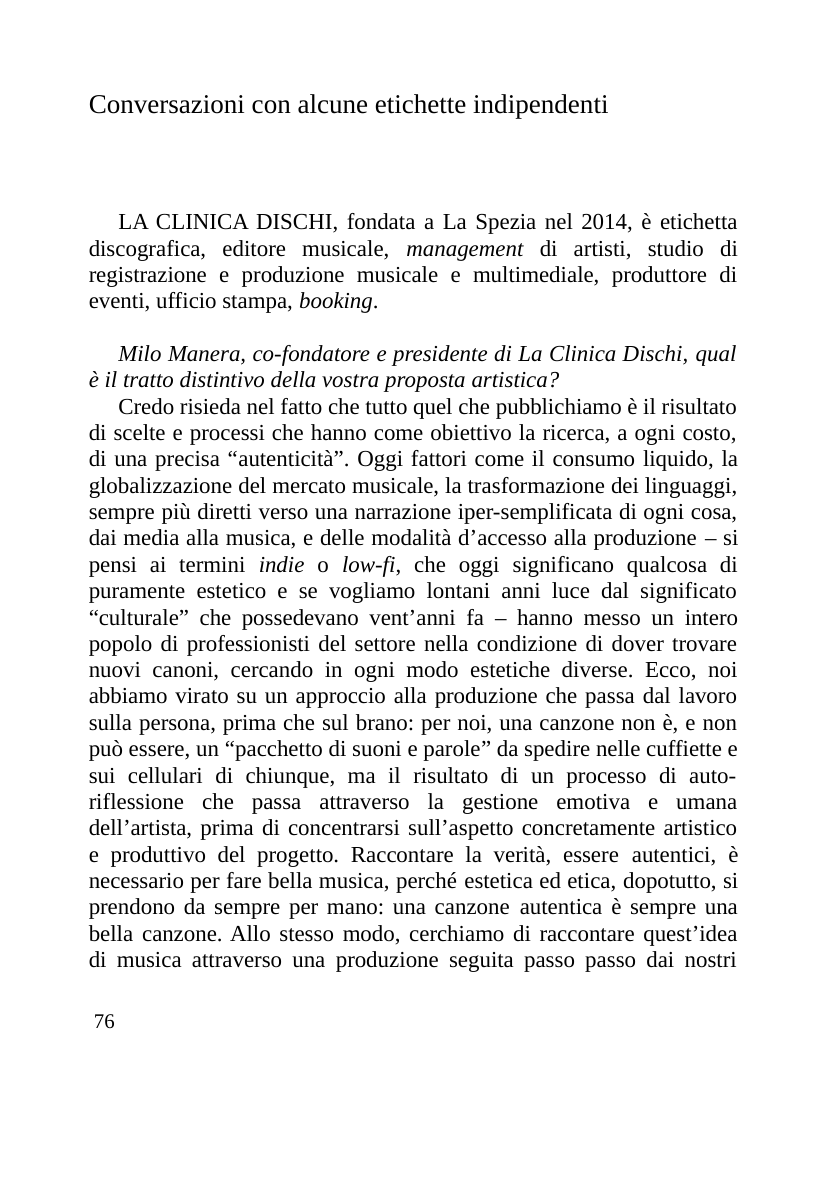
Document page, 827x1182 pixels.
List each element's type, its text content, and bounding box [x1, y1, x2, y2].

text Milo Manera, co-fondatore e presidente di La Clinica Dischi, qual è il tratto distintivo della vostra proposta artistica? [88, 340, 738, 393]
text Conversazioni con alcune etichette indipendenti [88, 88, 738, 120]
text Credo risieda nel fatto che tutto quel che pubblichiamo è il risultato di scelte e processi che hanno come obiettivo la ricerca, a ogni costo, di una precisa “autenticità”. Oggi fattori come il consumo liquido, la globalizzazione del mercato musicale, la trasformazione dei linguaggi, sempre più diretti verso una narrazione iper-semplificata di ogni cosa, dai media alla musica, e delle modalità d’accesso alla produzione – si pensi ai termini indie o low-fi, che oggi significano qualcosa di puramente estetico e se vogliamo lontani anni luce dal significato “culturale” che possedevano vent’anni fa – hanno messo un intero popolo di professionisti del settore nella condizione di dover trovare nuovi canoni, cercando in ogni modo estetiche diverse. Ecco, noi abbiamo virato su un approccio alla produzione che passa dal lavoro sulla persona, prima che sul brano: per noi, una canzone non è, e non può essere, un “pacchetto di suoni e parole” da spedire nelle cuffiette e sui cellulari di chiunque, ma il risultato di un processo di auto-riflessione che passa attraverso la gestione emotiva e umana dell’artista, prima di concentrarsi sull’aspetto concretamente artistico e produttivo del progetto. Raccontare la verità, essere autentici, è necessario per fare bella musica, perché estetica ed etica, dopotutto, si prendono da sempre per mano: una canzone autentica è sempre una bella canzone. Allo stesso modo, cerchiamo di raccontare quest’idea di musica attraverso una produzione seguita passo passo dai nostri [88, 393, 738, 972]
text La Clinica Dischi, fondata a La Spezia nel 2014, è etichetta discografica, editore musicale, management di artisti, studio di registrazione e produzione musicale e multimediale, produttore di eventi, ufficio stampa, booking. [88, 208, 738, 314]
